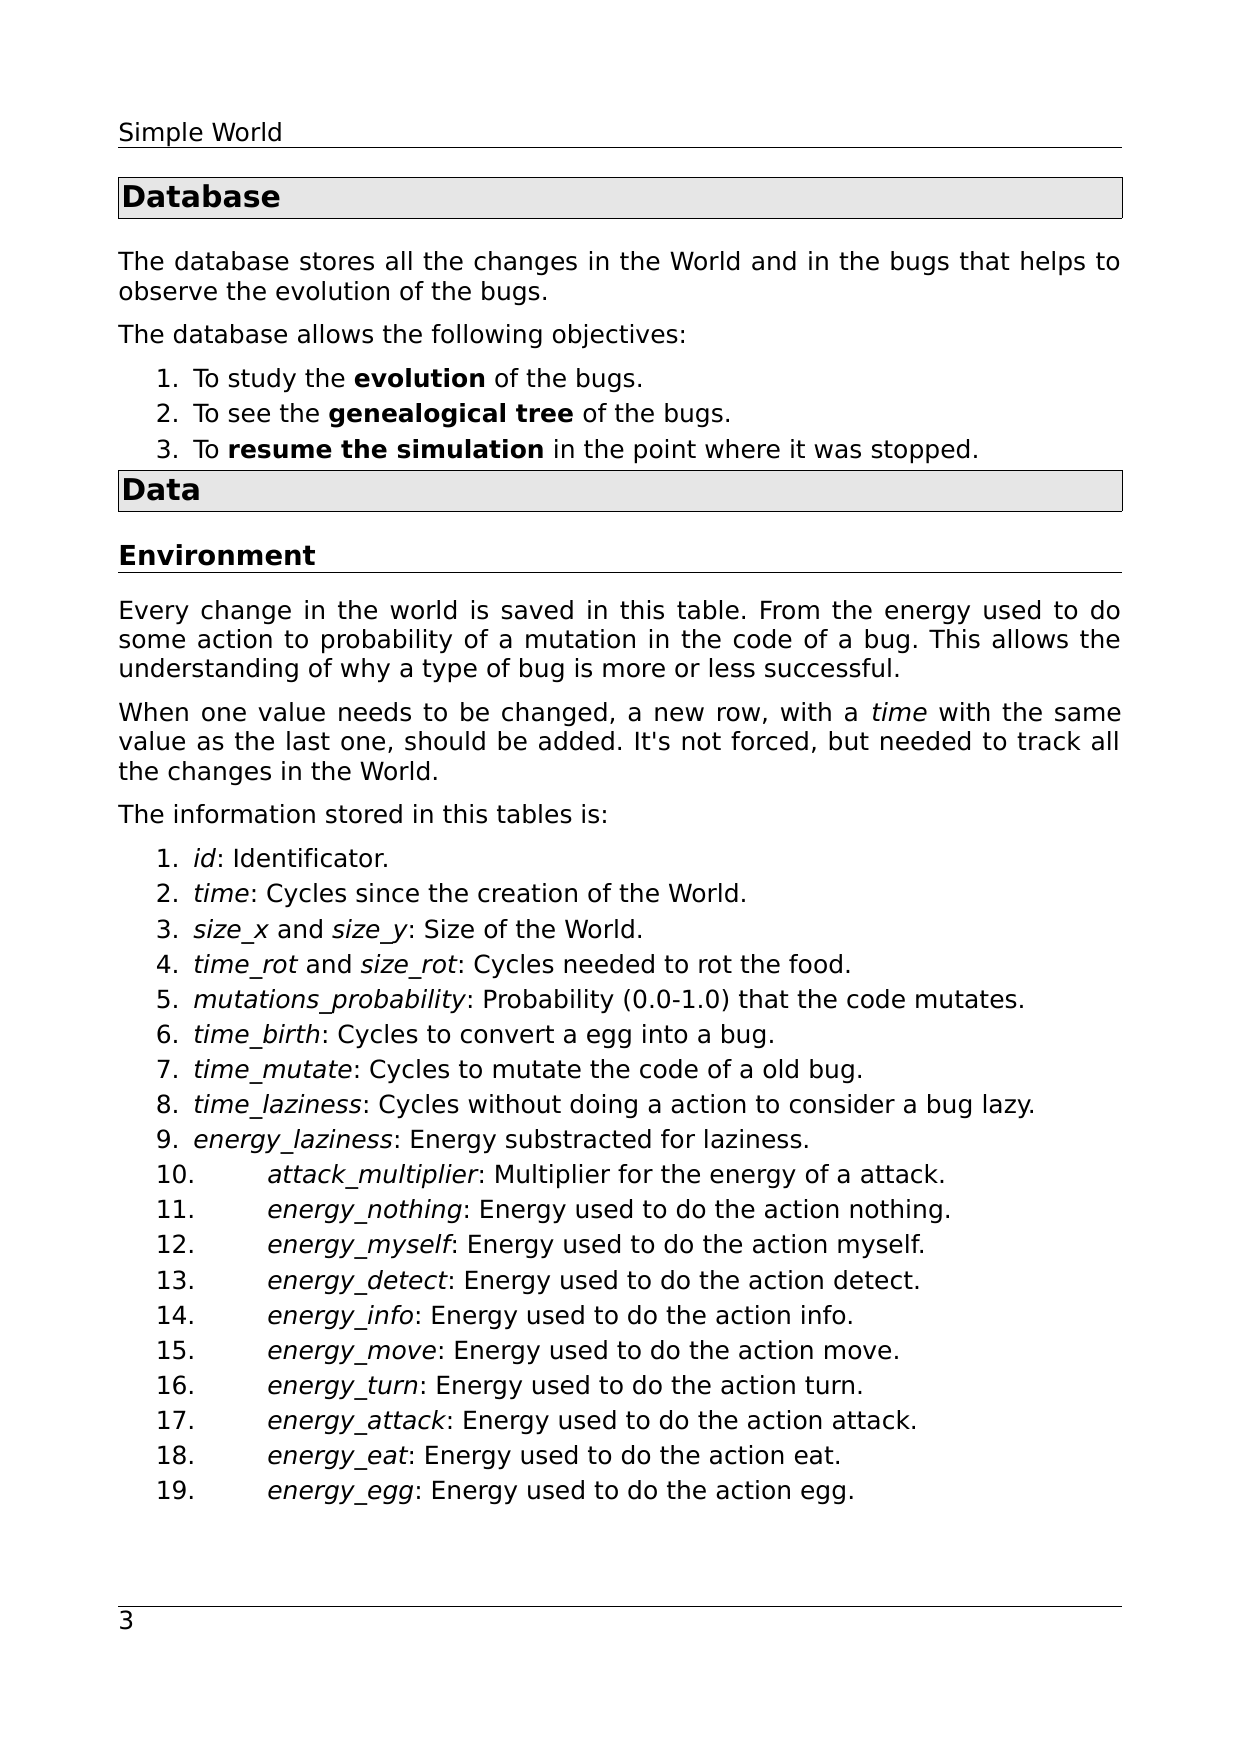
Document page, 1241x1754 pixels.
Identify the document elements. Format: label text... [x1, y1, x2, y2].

list energy_eat: Energy used to do the action eat. [156, 1441, 1122, 1471]
list time: Cycles since the creation of the World. [156, 880, 1122, 909]
list energy_turn: Energy used to do the action turn. [156, 1371, 1122, 1400]
list size_x and size_y: Size of the World. [156, 915, 1122, 944]
title Data [119, 471, 1122, 511]
list time_birth: Cycles to convert a egg into a bug. [156, 1020, 1122, 1049]
list energy_laziness: Energy substracted for laziness. [156, 1125, 1122, 1154]
list mutations_probability: Probability (0.0-1.0) that the code mutates. [156, 985, 1122, 1014]
list time_mutate: Cycles to mutate the code of a old bug. [156, 1055, 1122, 1084]
list time_laziness: Cycles without doing a action to consider a bug lazy. [156, 1090, 1122, 1119]
list attack_multiplier: Multiplier for the energy of a attack. [156, 1161, 1122, 1190]
text When one value needs to be changed, a new row, with a time with the same value as the last one, should be added. It's not forced, but needed to track all the changes in the World. [118, 698, 1122, 786]
list energy_info: Energy used to do the action info. [156, 1301, 1122, 1330]
list energy_egg: Energy used to do the action egg. [156, 1476, 1122, 1506]
list energy_myself: Energy used to do the action myself. [156, 1231, 1122, 1260]
list energy_nothing: Energy used to do the action nothing. [156, 1196, 1122, 1225]
text The database allows the following objectives: [118, 321, 1122, 350]
text The database stores all the changes in the World and in the bugs that helps to observe the evolution of the bugs. [118, 247, 1122, 306]
text Every change in the world is saved in this table. From the energy used to do some action to probability of a mutation in the code of a bug. This allows the understanding of why a type of bug is more or less successful. [118, 596, 1122, 683]
list time_rot and size_rot: Cycles needed to rot the food. [156, 950, 1122, 979]
text The information stored in this tables is: [118, 801, 1122, 830]
list id: Identificator. [156, 844, 1122, 874]
list To study the evolution of the bugs. [156, 364, 1122, 394]
title Database [119, 178, 1122, 218]
list energy_move: Energy used to do the action move. [156, 1336, 1122, 1365]
title Environment [118, 540, 1122, 572]
list energy_attack: Energy used to do the action attack. [156, 1406, 1122, 1435]
list energy_detect: Energy used to do the action detect. [156, 1266, 1122, 1295]
list To see the genealogical tree of the bugs. [156, 400, 1122, 429]
list To resume the simulation in the point where it was stopped. [156, 435, 1122, 464]
